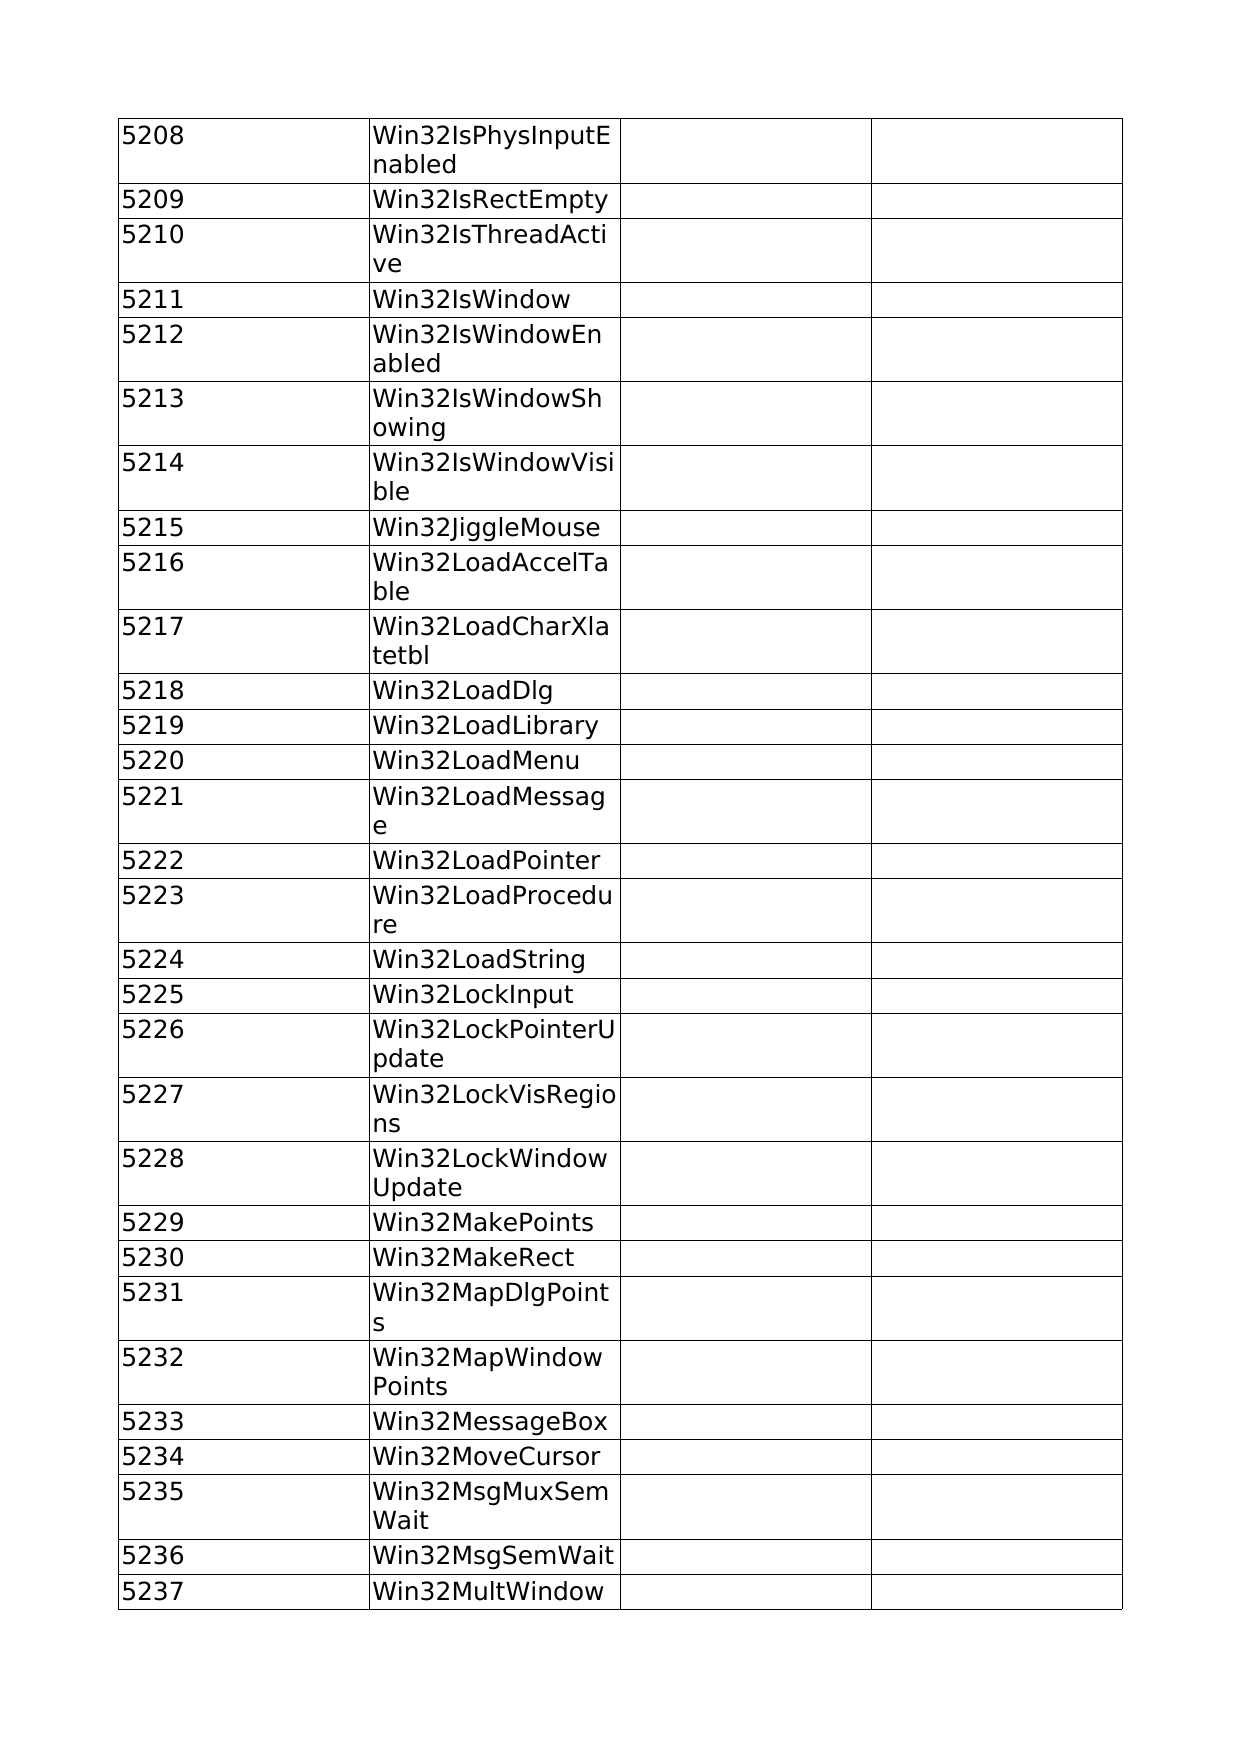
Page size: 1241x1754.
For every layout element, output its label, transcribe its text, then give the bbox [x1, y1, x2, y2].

table_cell [621, 219, 871, 282]
table_cell 5214 [119, 446, 369, 510]
table_cell 5216 [119, 546, 369, 609]
table_cell [872, 979, 1122, 1012]
table_cell [872, 745, 1122, 779]
table_cell Win32LoadLibrary [370, 710, 620, 743]
table_cell [872, 1341, 1122, 1404]
table_cell [621, 1575, 871, 1609]
table_cell [872, 1142, 1122, 1205]
table_cell 5219 [119, 710, 369, 743]
table_cell [872, 879, 1122, 942]
table_cell Win32IsWindowEnabled [370, 318, 620, 381]
table_cell Win32LockInput [370, 979, 620, 1012]
table_cell [621, 674, 871, 708]
table_cell [872, 674, 1122, 708]
table_cell 5224 [119, 943, 369, 977]
table_cell [621, 844, 871, 878]
table_cell [872, 1078, 1122, 1141]
table_cell [872, 283, 1122, 317]
table_cell Win32LockWindowUpdate [370, 1142, 620, 1205]
table_cell [872, 546, 1122, 609]
table_cell Win32LockVisRegions [370, 1078, 620, 1141]
table_cell 5236 [119, 1540, 369, 1574]
table_cell [621, 1405, 871, 1439]
table_cell Win32MakePoints [370, 1206, 620, 1240]
table_cell 5226 [119, 1014, 369, 1077]
table_cell 5212 [119, 318, 369, 381]
table_cell [621, 879, 871, 942]
table_cell [621, 446, 871, 510]
table_cell [621, 710, 871, 743]
table_cell [621, 1014, 871, 1077]
table_cell 5230 [119, 1241, 369, 1276]
table_cell [872, 1277, 1122, 1340]
table_cell Win32IsThreadActive [370, 219, 620, 282]
table_cell [621, 1241, 871, 1276]
table_cell Win32LoadMessage [370, 780, 620, 843]
table_cell Win32MoveCursor [370, 1440, 620, 1474]
table_cell [872, 446, 1122, 510]
table_cell [872, 943, 1122, 977]
table_cell 5227 [119, 1078, 369, 1141]
table_cell [872, 219, 1122, 282]
table_cell [621, 318, 871, 381]
table_cell 5229 [119, 1206, 369, 1240]
table_cell [872, 1540, 1122, 1574]
table_cell Win32JiggleMouse [370, 511, 620, 545]
table_cell [621, 1142, 871, 1205]
table_cell 5220 [119, 745, 369, 779]
table_cell [621, 943, 871, 977]
table_cell [872, 1575, 1122, 1609]
table_cell Win32MsgMuxSemWait [370, 1475, 620, 1538]
table_cell [621, 1341, 871, 1404]
table_cell [621, 780, 871, 843]
table_cell [621, 745, 871, 779]
table_cell [621, 511, 871, 545]
table_cell 5232 [119, 1341, 369, 1404]
table_cell [872, 1014, 1122, 1077]
table_cell 5217 [119, 610, 369, 673]
table_cell Win32IsPhysInputEnabled [370, 119, 620, 182]
table_cell [872, 1241, 1122, 1276]
table_cell [872, 1440, 1122, 1474]
table_cell 5215 [119, 511, 369, 545]
table_cell [621, 546, 871, 609]
table_cell Win32LoadMenu [370, 745, 620, 779]
table_cell [872, 844, 1122, 878]
table_cell [621, 1277, 871, 1340]
table_cell 5209 [119, 184, 369, 217]
table_cell [621, 1206, 871, 1240]
table_cell Win32MsgSemWait [370, 1540, 620, 1574]
table_cell 5234 [119, 1440, 369, 1474]
table_cell 5228 [119, 1142, 369, 1205]
table_cell Win32LoadAccelTable [370, 546, 620, 609]
table_cell [872, 710, 1122, 743]
table_cell Win32MapWindowPoints [370, 1341, 620, 1404]
table_cell [872, 780, 1122, 843]
table_cell [621, 184, 871, 217]
table_cell [621, 283, 871, 317]
table_cell Win32LoadString [370, 943, 620, 977]
table_cell Win32LoadPointer [370, 844, 620, 878]
table_cell Win32IsRectEmpty [370, 184, 620, 217]
table_cell Win32LoadProcedure [370, 879, 620, 942]
table_cell [621, 610, 871, 673]
table_cell 5211 [119, 283, 369, 317]
table_cell [621, 1440, 871, 1474]
table_cell [621, 382, 871, 445]
table_cell [621, 1078, 871, 1141]
table_cell [621, 979, 871, 1012]
table_cell 5221 [119, 780, 369, 843]
table_cell [872, 184, 1122, 217]
table_cell 5213 [119, 382, 369, 445]
table_cell 5218 [119, 674, 369, 708]
table_cell Win32MessageBox [370, 1405, 620, 1439]
table_cell Win32IsWindow [370, 283, 620, 317]
table_cell [872, 318, 1122, 381]
table_cell Win32LoadDlg [370, 674, 620, 708]
table_cell Win32LoadCharXlatetbl [370, 610, 620, 673]
table_cell [872, 1206, 1122, 1240]
table_cell Win32LockPointerUpdate [370, 1014, 620, 1077]
table_cell [621, 1475, 871, 1538]
table_cell 5233 [119, 1405, 369, 1439]
table_cell 5223 [119, 879, 369, 942]
table_cell 5208 [119, 119, 369, 182]
table_cell 5225 [119, 979, 369, 1012]
table_cell [872, 511, 1122, 545]
table_cell Win32MultWindow [370, 1575, 620, 1609]
table_cell 5231 [119, 1277, 369, 1340]
table_cell Win32IsWindowVisible [370, 446, 620, 510]
table_cell [872, 1475, 1122, 1538]
table_cell [872, 382, 1122, 445]
table_cell Win32MakeRect [370, 1241, 620, 1276]
table_cell 5222 [119, 844, 369, 878]
table_cell [621, 1540, 871, 1574]
table_cell Win32IsWindowShowing [370, 382, 620, 445]
table_cell 5237 [119, 1575, 369, 1609]
table_cell [872, 1405, 1122, 1439]
table_cell 5210 [119, 219, 369, 282]
table_cell [872, 610, 1122, 673]
table_cell [621, 119, 871, 182]
table_cell [872, 119, 1122, 182]
table_cell Win32MapDlgPoints [370, 1277, 620, 1340]
table_cell 5235 [119, 1475, 369, 1538]
